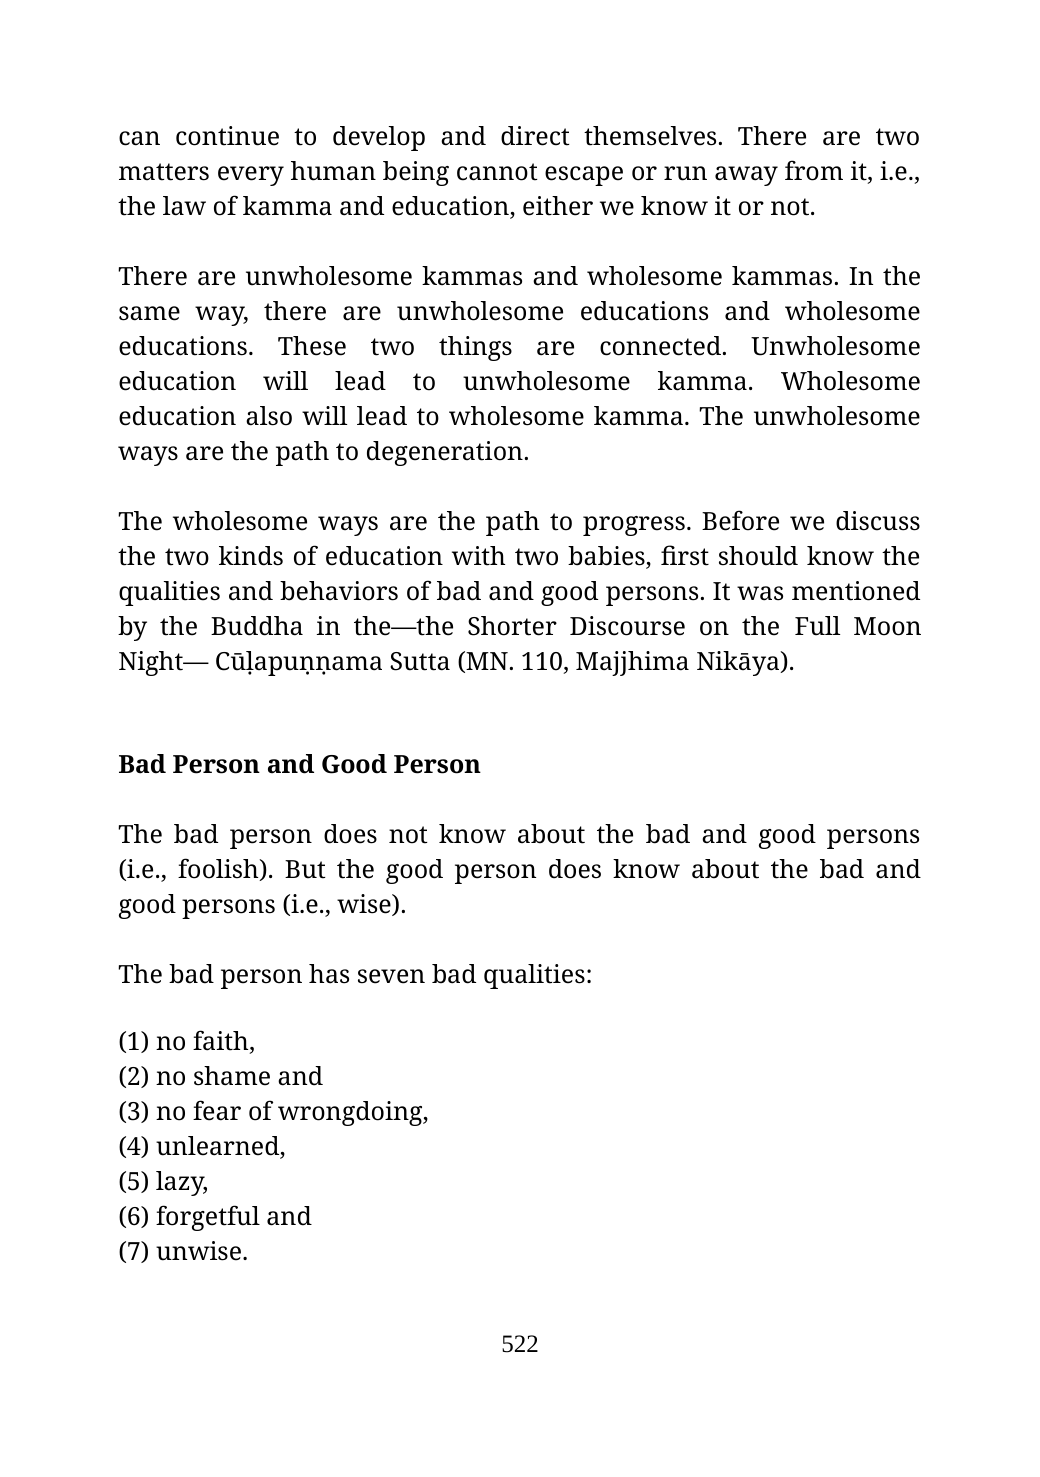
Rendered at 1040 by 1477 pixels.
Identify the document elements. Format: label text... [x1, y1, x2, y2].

text Bad Person and Good Person The bad person does not know about the bad and good persons (i.e., foolish). But the good person does know about the bad and good persons (i.e., wise). The bad person has seven bad qualities: [118, 746, 922, 991]
text (1) no faith, (2) no shame and (3) no fear of wrongdoing, (4) unlearned, (5) lazy, (6) forgetful and (7) unwise. [118, 1023, 922, 1268]
text can continue to develop and direct themselves. There are two matters every human being cannot escape or run away from it, i.e., the law of kamma and education, either we know it or not. There are unwholesome kammas and wholesome kammas. In the same way, there are unwholesome educations and wholesome educations. These two things are connected. Unwholesome education will lead to unwholesome kamma. Wholesome education also will lead to wholesome kamma. The unwholesome ways are the path to degeneration. The wholesome ways are the path to progress. Before we discuss the two kinds of education with two babies, first should know the qualities and behaviors of bad and good persons. It was mentioned by the Buddha in the—the Shorter Discourse on the Full Moon Night— Cūḷapuṇṇama Sutta (MN. 110, Majjhima Nikāya). [118, 118, 922, 713]
